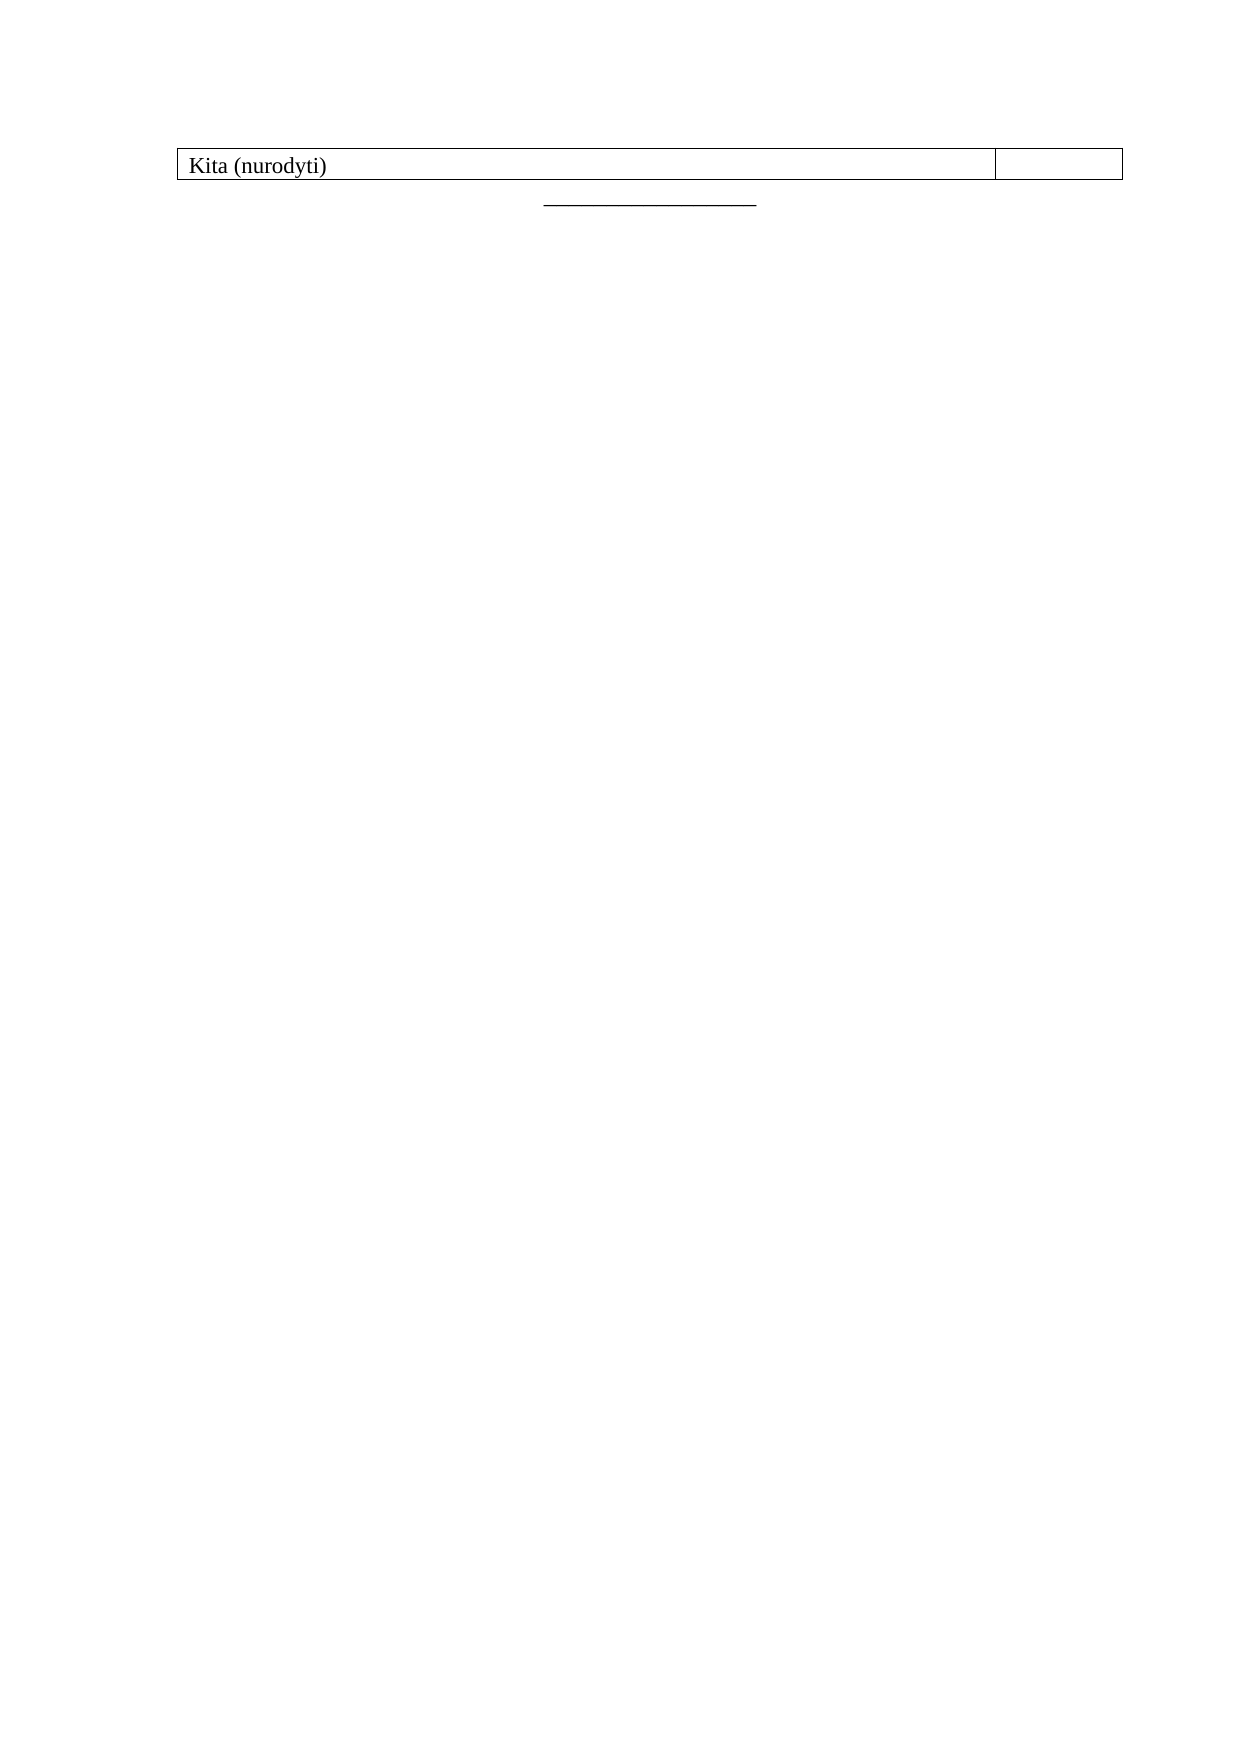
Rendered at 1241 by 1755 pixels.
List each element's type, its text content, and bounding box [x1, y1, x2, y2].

text _________________ [177, 180, 1122, 209]
table_cell [996, 149, 1122, 179]
table_cell Kita (nurodyti) [178, 149, 995, 179]
